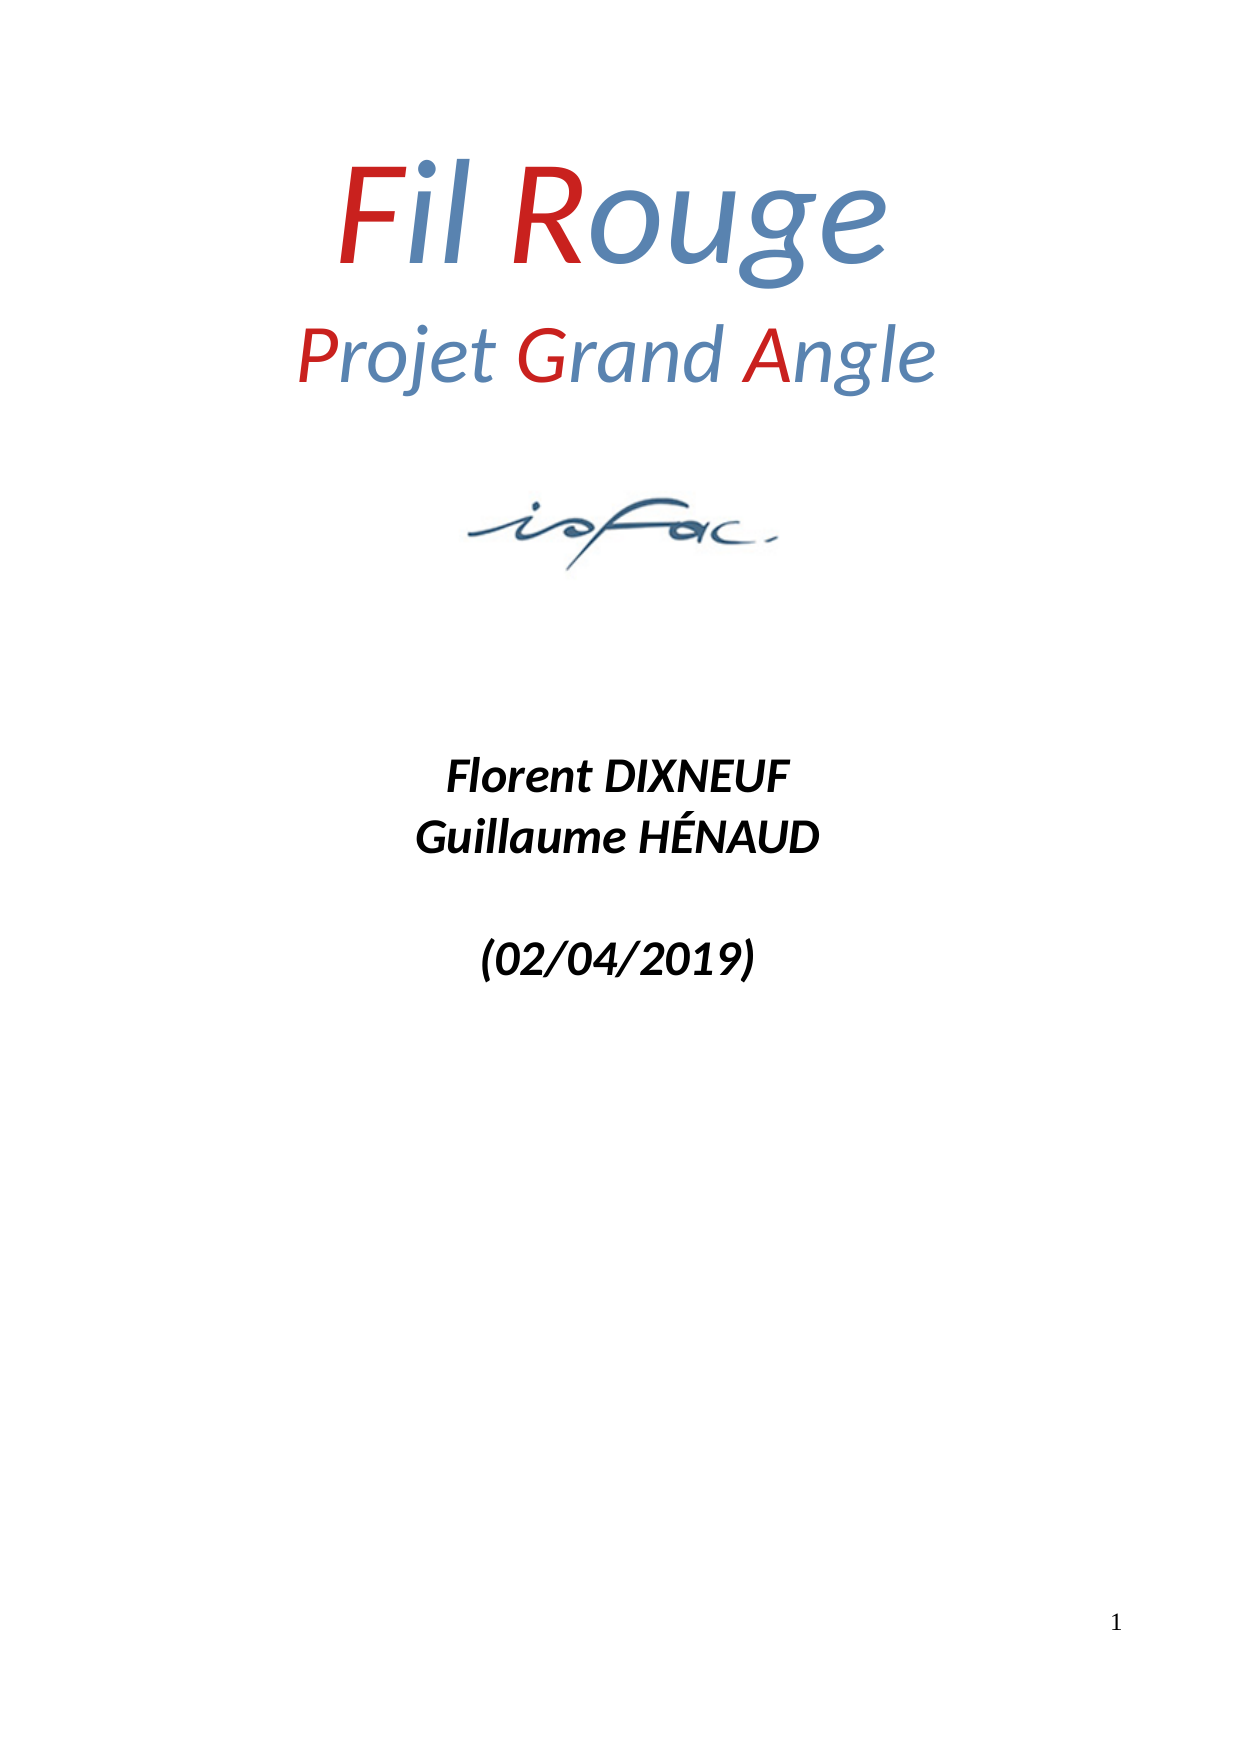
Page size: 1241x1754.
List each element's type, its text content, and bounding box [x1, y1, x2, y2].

text Fil Rouge [118, 118, 1122, 301]
picture [458, 417, 792, 652]
text Guillaume HÉNAUD [118, 805, 1122, 866]
text Projet Grand Angle [118, 301, 1122, 403]
text Florent DIXNEUF [118, 744, 1122, 805]
text (02/04/2019) [118, 927, 1122, 988]
